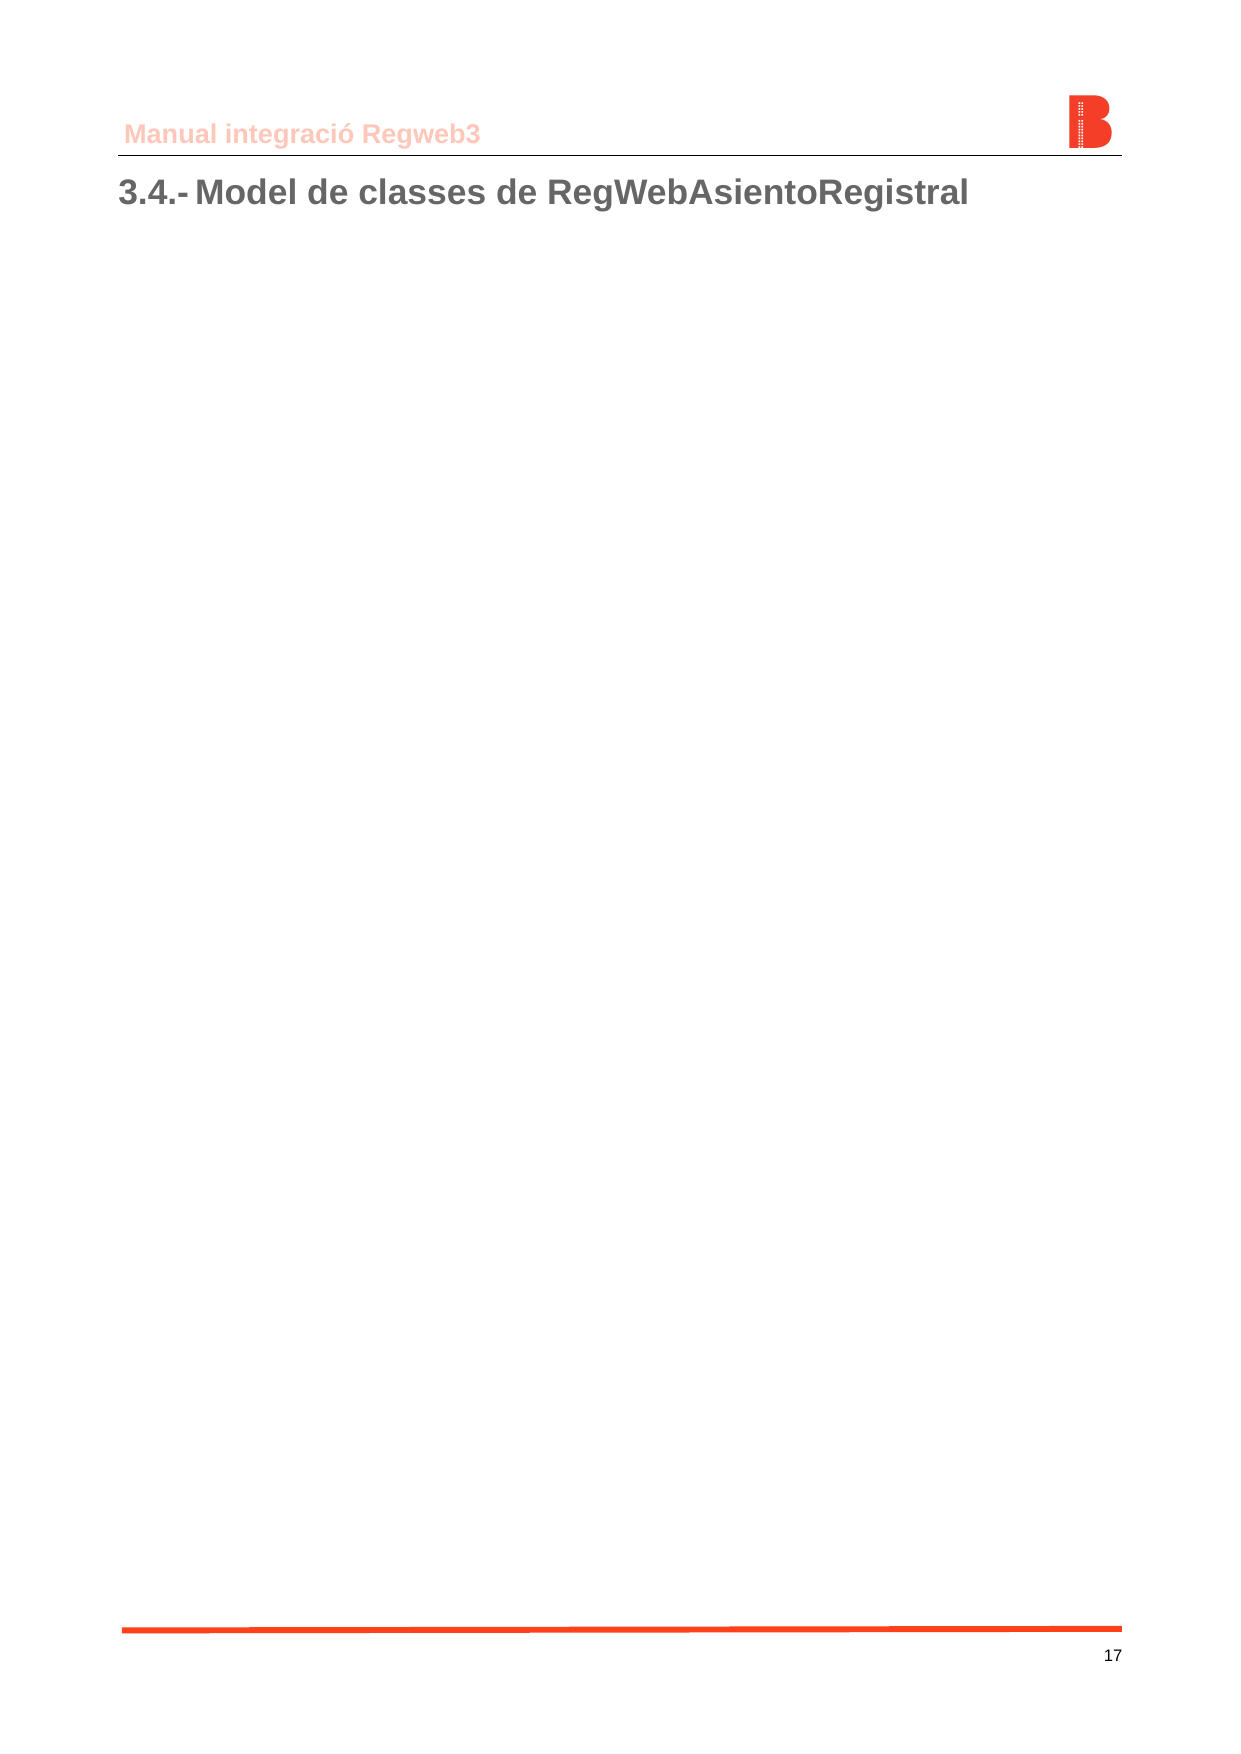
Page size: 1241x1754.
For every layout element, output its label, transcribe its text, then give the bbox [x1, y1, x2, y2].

subtitle Model de classes de RegWebAsientoRegistral [118, 171, 1122, 212]
picture [1063, 94, 1117, 150]
